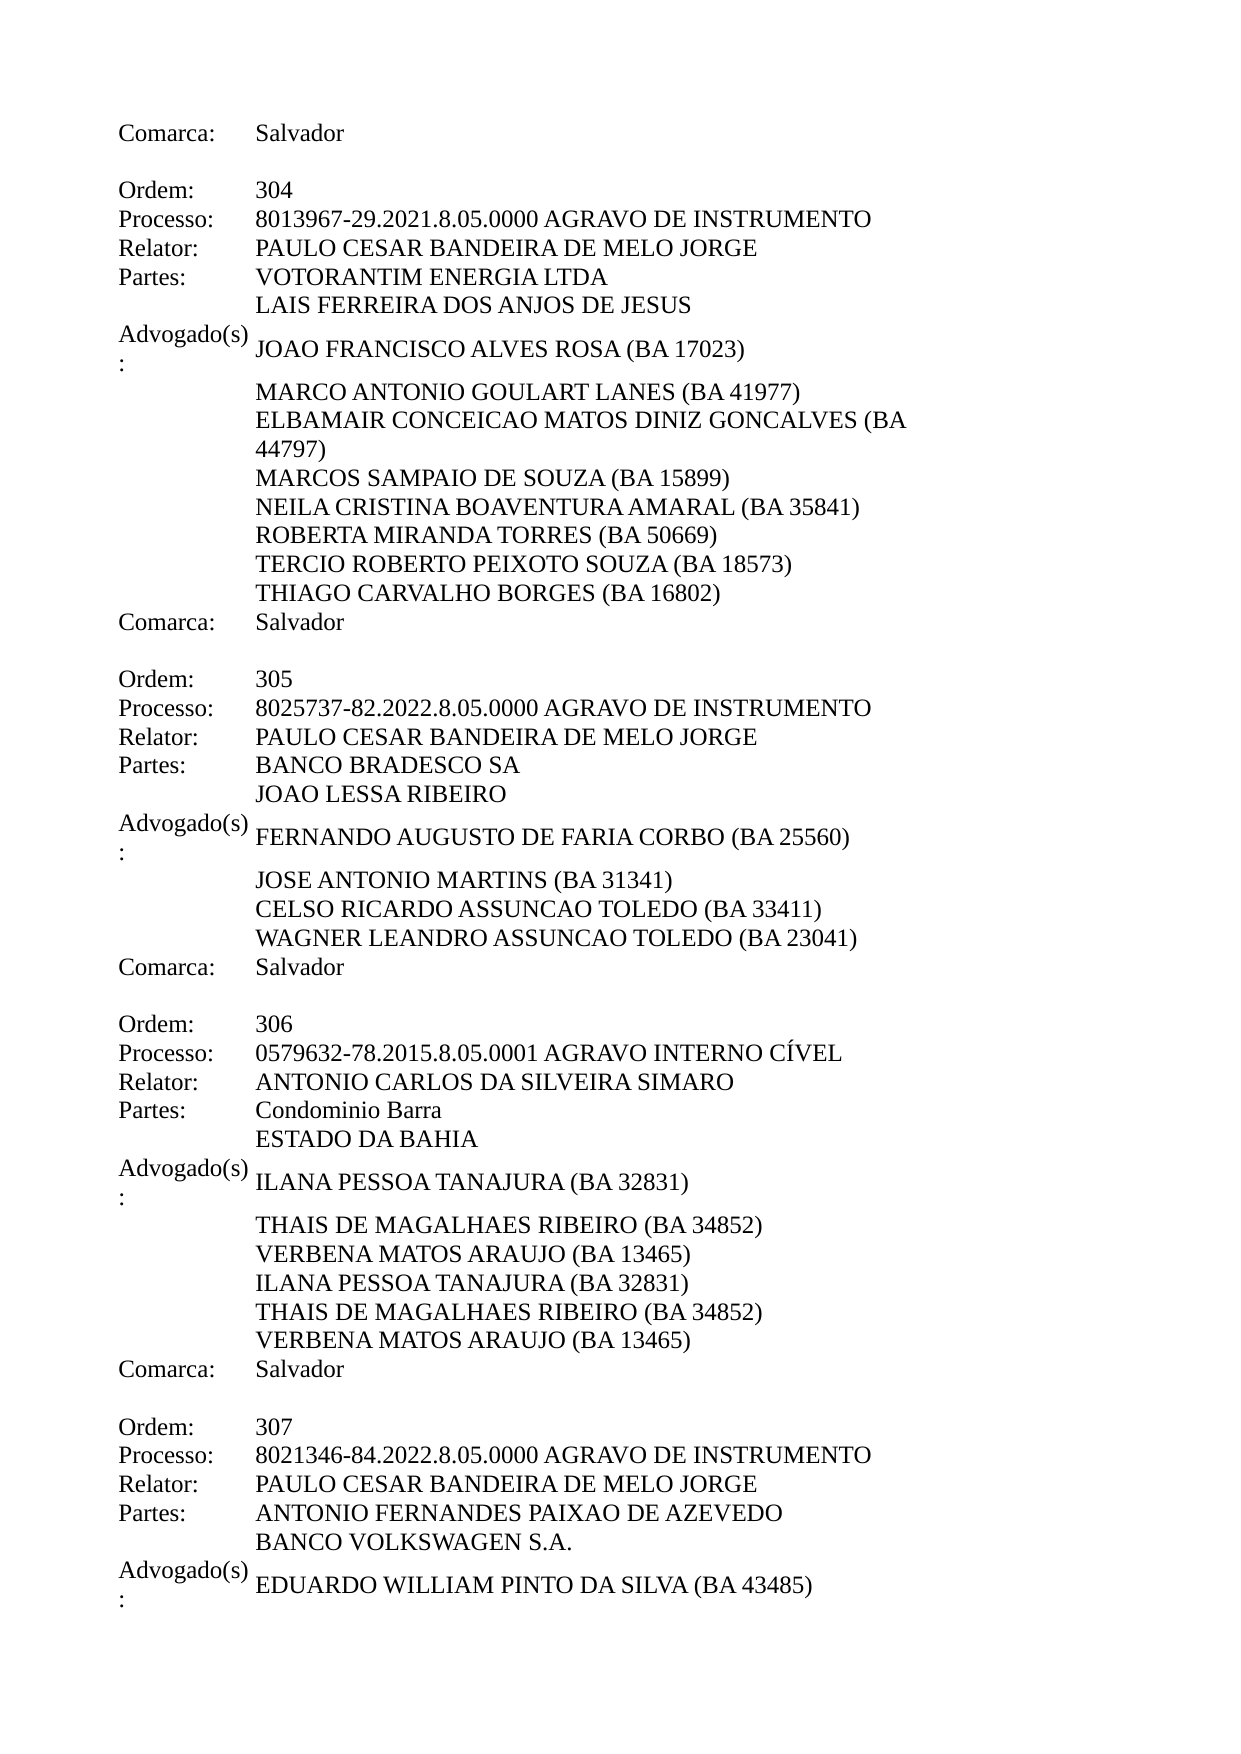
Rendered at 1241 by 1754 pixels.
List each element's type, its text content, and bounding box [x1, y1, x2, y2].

table_cell MARCOS SAMPAIO DE SOUZA (BA 15899) [255, 463, 982, 492]
table_cell Relator: [118, 233, 255, 262]
table_cell Partes: [118, 262, 255, 291]
table_cell Relator: [118, 722, 255, 751]
table_cell [118, 1124, 255, 1153]
table_cell JOAO LESSA RIBEIRO [255, 779, 873, 808]
table_header Ordem: [118, 1412, 255, 1441]
table_cell Partes: [118, 751, 255, 779]
table_cell VERBENA MATOS ARAUJO (BA 13465) [255, 1326, 845, 1354]
table_cell [118, 923, 255, 952]
table_cell PAULO CESAR BANDEIRA DE MELO JORGE [255, 1469, 873, 1498]
table_cell THAIS DE MAGALHAES RIBEIRO (BA 34852) [255, 1297, 845, 1326]
table_cell THIAGO CARVALHO BORGES (BA 16802) [255, 578, 982, 607]
table_cell Advogado(s): [118, 808, 255, 866]
table_header 305 [255, 664, 873, 693]
table_header Ordem: [118, 664, 255, 693]
table_cell Relator: [118, 1067, 255, 1096]
table_cell [118, 866, 255, 894]
table_cell PAULO CESAR BANDEIRA DE MELO JORGE [255, 233, 982, 262]
table_header 304 [255, 176, 982, 204]
table_cell Salvador [255, 607, 982, 636]
table_cell FERNANDO AUGUSTO DE FARIA CORBO (BA 25560) [255, 808, 873, 866]
table_cell [118, 1239, 255, 1268]
table_cell Partes: [118, 1498, 255, 1527]
table_cell MARCO ANTONIO GOULART LANES (BA 41977) [255, 377, 982, 406]
table_cell Advogado(s): [118, 1556, 255, 1613]
table_cell ANTONIO FERNANDES PAIXAO DE AZEVEDO [255, 1498, 873, 1527]
table_cell Comarca: [118, 952, 255, 981]
table_cell VERBENA MATOS ARAUJO (BA 13465) [255, 1239, 845, 1268]
table_cell WAGNER LEANDRO ASSUNCAO TOLEDO (BA 23041) [255, 923, 873, 952]
table_cell 8021346-84.2022.8.05.0000 AGRAVO DE INSTRUMENTO [255, 1441, 873, 1469]
table_cell [118, 1326, 255, 1354]
table_cell Salvador [255, 118, 873, 147]
table_header 306 [255, 1009, 845, 1038]
table_cell Relator: [118, 1469, 255, 1498]
table_cell [118, 578, 255, 607]
table_cell Comarca: [118, 118, 255, 147]
table_cell [118, 1297, 255, 1326]
table_cell [118, 521, 255, 549]
table_cell EDUARDO WILLIAM PINTO DA SILVA (BA 43485) [255, 1556, 873, 1613]
table_cell ANTONIO CARLOS DA SILVEIRA SIMARO [255, 1067, 845, 1096]
table_cell LAIS FERREIRA DOS ANJOS DE JESUS [255, 291, 982, 319]
table_cell CELSO RICARDO ASSUNCAO TOLEDO (BA 33411) [255, 894, 873, 923]
table_cell BANCO VOLKSWAGEN S.A. [255, 1527, 873, 1556]
table_cell 0579632-78.2015.8.05.0001 AGRAVO INTERNO CÍVEL [255, 1038, 845, 1067]
table_cell [118, 406, 255, 463]
table_cell [118, 549, 255, 578]
table_cell ROBERTA MIRANDA TORRES (BA 50669) [255, 521, 982, 549]
table_cell [118, 894, 255, 923]
table_cell Comarca: [118, 607, 255, 636]
table_cell Processo: [118, 204, 255, 233]
table_cell ILANA PESSOA TANAJURA (BA 32831) [255, 1268, 845, 1297]
table_cell TERCIO ROBERTO PEIXOTO SOUZA (BA 18573) [255, 549, 982, 578]
table_header 307 [255, 1412, 873, 1441]
table_cell ESTADO DA BAHIA [255, 1124, 845, 1153]
table_cell Advogado(s): [118, 319, 255, 377]
table_cell Processo: [118, 693, 255, 722]
table_cell Advogado(s): [118, 1153, 255, 1211]
table_cell Salvador [255, 952, 873, 981]
table_cell Processo: [118, 1038, 255, 1067]
table_cell Salvador [255, 1354, 845, 1383]
table_cell VOTORANTIM ENERGIA LTDA [255, 262, 982, 291]
table_cell 8013967-29.2021.8.05.0000 AGRAVO DE INSTRUMENTO [255, 204, 982, 233]
table_cell Comarca: [118, 1354, 255, 1383]
table_cell [118, 463, 255, 492]
table_cell 8025737-82.2022.8.05.0000 AGRAVO DE INSTRUMENTO [255, 693, 873, 722]
table_cell [118, 492, 255, 521]
table_cell [118, 1268, 255, 1297]
table_cell [118, 779, 255, 808]
table_cell ELBAMAIR CONCEICAO MATOS DINIZ GONCALVES (BA 44797) [255, 406, 982, 463]
table_header Ordem: [118, 176, 255, 204]
table_cell ILANA PESSOA TANAJURA (BA 32831) [255, 1153, 845, 1211]
table_cell Processo: [118, 1441, 255, 1469]
table_cell [118, 291, 255, 319]
table_cell [118, 377, 255, 406]
table_cell Partes: [118, 1096, 255, 1124]
table_cell JOAO FRANCISCO ALVES ROSA (BA 17023) [255, 319, 982, 377]
table_cell JOSE ANTONIO MARTINS (BA 31341) [255, 866, 873, 894]
table_cell [118, 1527, 255, 1556]
table_cell [118, 1211, 255, 1239]
table_header Ordem: [118, 1009, 255, 1038]
table_cell NEILA CRISTINA BOAVENTURA AMARAL (BA 35841) [255, 492, 982, 521]
table_cell PAULO CESAR BANDEIRA DE MELO JORGE [255, 722, 873, 751]
table_cell THAIS DE MAGALHAES RIBEIRO (BA 34852) [255, 1211, 845, 1239]
table_cell BANCO BRADESCO SA [255, 751, 873, 779]
table_cell Condominio Barra [255, 1096, 845, 1124]
